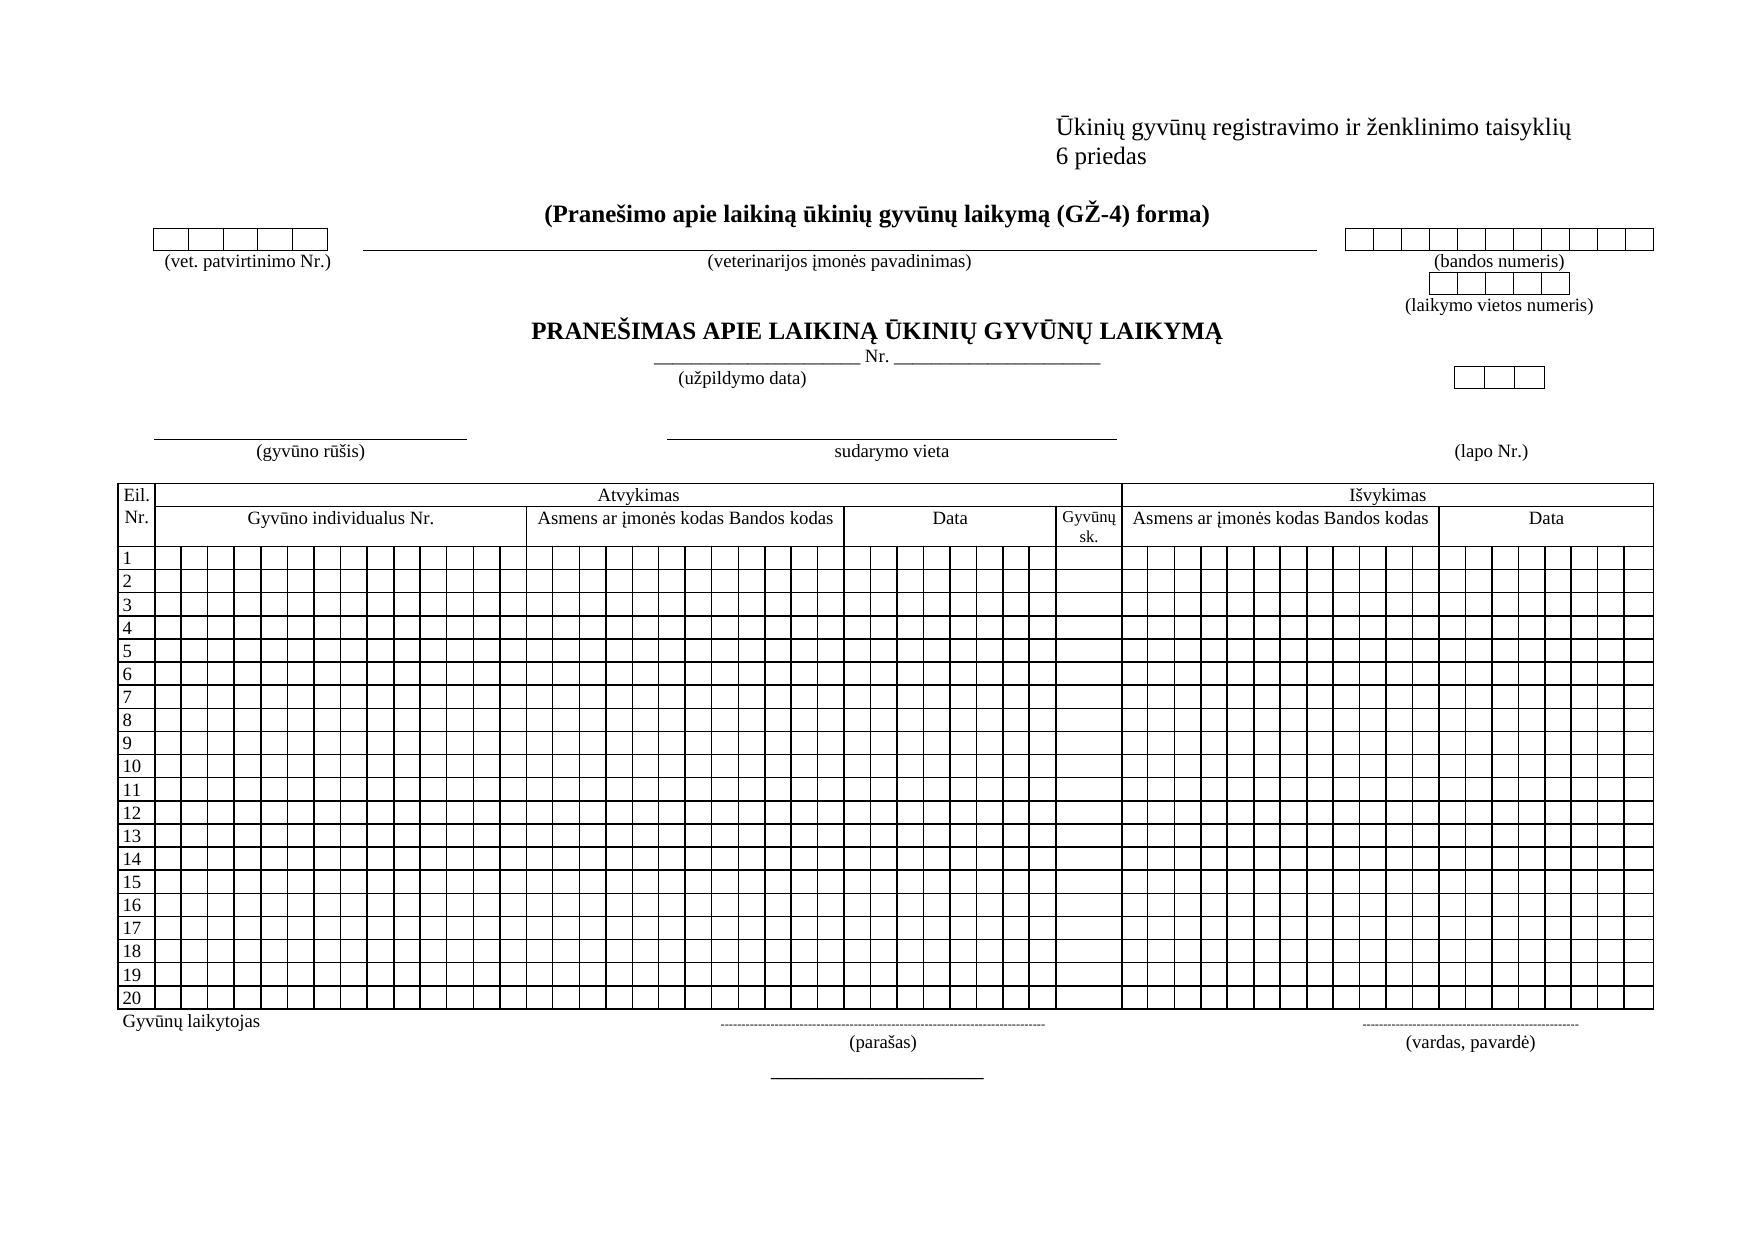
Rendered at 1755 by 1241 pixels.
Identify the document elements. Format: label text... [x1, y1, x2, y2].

table_cell [871, 963, 896, 985]
table_cell [1440, 755, 1465, 777]
table_cell [659, 871, 684, 892]
table_cell [1519, 987, 1544, 1008]
table_cell [288, 686, 313, 707]
table_cell [474, 547, 499, 569]
table_cell [951, 547, 976, 569]
table_cell [712, 617, 738, 638]
table_cell 20 [119, 987, 154, 1008]
table_cell [1004, 570, 1028, 592]
table_cell [1228, 709, 1253, 731]
table_cell [607, 686, 632, 707]
table_cell [818, 963, 843, 985]
table_cell [156, 686, 180, 707]
table_cell [368, 709, 393, 731]
text Ūkinių gyvūnų registravimo ir ženklinimo taisyklių [1056, 112, 1636, 141]
table_cell [1466, 570, 1491, 592]
table_cell [235, 825, 260, 846]
table_cell [1134, 1010, 1287, 1053]
table_cell [1281, 570, 1306, 592]
table_cell [818, 547, 843, 569]
table_cell [1466, 755, 1491, 777]
table_cell [1148, 617, 1174, 638]
table_cell [1598, 593, 1623, 615]
table_cell [1440, 894, 1465, 916]
table_cell [341, 686, 366, 707]
table_cell [898, 825, 923, 846]
table_cell [288, 825, 313, 846]
table_cell [1004, 732, 1028, 754]
table_cell [208, 547, 233, 569]
table_cell [262, 755, 287, 777]
table_cell [315, 593, 340, 615]
table_cell [924, 987, 949, 1008]
table_cell [871, 570, 896, 592]
table_cell [1175, 593, 1200, 615]
table_cell [1255, 778, 1279, 800]
table_cell [1598, 825, 1623, 846]
table_cell [288, 709, 313, 731]
table_cell [315, 802, 340, 823]
table_cell [341, 732, 366, 754]
table_cell [474, 894, 499, 916]
table_cell [766, 755, 790, 777]
table_cell [659, 963, 684, 985]
table_cell [818, 732, 843, 754]
table_cell [1334, 663, 1359, 684]
table_cell [1281, 871, 1306, 892]
table_cell [1413, 640, 1438, 661]
table_cell [1123, 940, 1147, 962]
table_cell [845, 570, 870, 592]
table_cell [1228, 617, 1253, 638]
table_cell [1255, 917, 1279, 939]
table_cell [1598, 940, 1623, 962]
table_cell [1255, 825, 1279, 846]
table_cell 16 [119, 894, 154, 916]
table_cell [1175, 709, 1200, 731]
table_cell [182, 940, 207, 962]
table_cell [1004, 755, 1028, 777]
table_cell [1308, 617, 1332, 638]
table_cell [1148, 732, 1174, 754]
table_cell [315, 825, 340, 846]
table_cell [235, 987, 260, 1008]
table_cell [262, 848, 287, 869]
text 6 priedas [1056, 141, 1636, 170]
table_cell [871, 894, 896, 916]
table_cell [1387, 570, 1412, 592]
table_cell [553, 663, 579, 684]
table_cell [1625, 917, 1653, 939]
table_cell [1030, 755, 1055, 777]
table_cell [580, 547, 605, 569]
table_cell [659, 570, 684, 592]
table_cell [1148, 802, 1174, 823]
table_cell [1519, 871, 1544, 892]
table_cell [288, 617, 313, 638]
table_cell [1281, 940, 1306, 962]
table_cell Gyvūno individualus Nr. [156, 507, 526, 546]
table_cell [315, 963, 340, 985]
table_cell [1625, 987, 1653, 1008]
table_cell (lapo Nr.) [1117, 439, 1658, 461]
table_cell Asmens ar įmonės kodas Bandos kodas [527, 507, 843, 546]
table_cell [633, 940, 658, 962]
table_cell [1175, 640, 1200, 661]
table_cell [1598, 802, 1623, 823]
table_cell [739, 894, 764, 916]
table_cell [553, 894, 579, 916]
table_cell [871, 547, 896, 569]
table_cell [1598, 732, 1623, 754]
table_cell [474, 640, 499, 661]
table_cell [739, 570, 764, 592]
table_cell [1598, 755, 1623, 777]
table_cell [1625, 755, 1653, 777]
table_cell [208, 917, 233, 939]
table_cell [235, 663, 260, 684]
table_header [328, 228, 362, 249]
table_cell [766, 617, 790, 638]
table_cell [977, 755, 1002, 777]
table_cell [1202, 963, 1226, 985]
table_cell [607, 570, 632, 592]
table_cell (vet. patvirtinimo Nr.) [153, 250, 362, 272]
table_cell [1546, 570, 1570, 592]
table_cell [792, 732, 817, 754]
table_cell [712, 570, 738, 592]
table_cell [447, 917, 473, 939]
table_cell [1255, 686, 1279, 707]
table_cell [527, 732, 552, 754]
table_cell [712, 778, 738, 800]
table_cell 18 [119, 940, 154, 962]
table_cell [1360, 871, 1385, 892]
table_cell [580, 732, 605, 754]
table_cell [1175, 825, 1200, 846]
table_cell [607, 640, 632, 661]
table_cell [368, 894, 393, 916]
table_cell [1308, 894, 1332, 916]
table_cell [898, 848, 923, 869]
table_cell [1308, 709, 1332, 731]
table_cell [1387, 617, 1412, 638]
table_cell [580, 871, 605, 892]
table_cell [1625, 663, 1653, 684]
table_cell [156, 663, 180, 684]
table_header [1458, 229, 1485, 249]
table_cell [1123, 593, 1147, 615]
table_cell [1057, 732, 1121, 754]
table_cell [182, 963, 207, 985]
table_cell [1466, 617, 1491, 638]
table_header [189, 229, 223, 249]
table_cell 13 [119, 825, 154, 846]
table_cell [447, 825, 473, 846]
table_cell [686, 593, 711, 615]
table_cell [1493, 940, 1518, 962]
table_cell [182, 663, 207, 684]
table_cell [633, 848, 658, 869]
table_cell [235, 894, 260, 916]
table_cell [1334, 871, 1359, 892]
table_cell [501, 593, 526, 615]
table_cell 11 [119, 778, 154, 800]
table_cell [527, 778, 552, 800]
table_cell [1493, 755, 1518, 777]
table_cell [1123, 755, 1147, 777]
table_cell [686, 848, 711, 869]
table_cell [501, 732, 526, 754]
table_cell [1175, 987, 1200, 1008]
table_cell [501, 825, 526, 846]
table_cell [553, 917, 579, 939]
table_cell [208, 686, 233, 707]
table_cell [1519, 940, 1544, 962]
table_cell [712, 848, 738, 869]
table_cell [1281, 778, 1306, 800]
table_cell [288, 755, 313, 777]
table_cell [845, 848, 870, 869]
table_cell [553, 963, 579, 985]
table_cell [1308, 663, 1332, 684]
table_cell [739, 617, 764, 638]
table_cell [951, 663, 976, 684]
table_cell [924, 871, 949, 892]
table_cell [871, 617, 896, 638]
table_cell [1598, 570, 1623, 592]
table_cell [1466, 871, 1491, 892]
table_cell [1493, 802, 1518, 823]
table_cell [1202, 709, 1226, 731]
table_cell [1413, 871, 1438, 892]
table_cell [1598, 709, 1623, 731]
table_cell [1030, 617, 1055, 638]
table_cell [845, 894, 870, 916]
table_cell [447, 617, 473, 638]
table_cell [553, 686, 579, 707]
table_cell [871, 593, 896, 615]
table_cell [395, 755, 419, 777]
table_cell [659, 778, 684, 800]
table_cell [607, 987, 632, 1008]
table_cell [1334, 686, 1359, 707]
table_cell [659, 686, 684, 707]
table_cell [1440, 778, 1465, 800]
table_cell [1308, 963, 1332, 985]
table_cell [1546, 802, 1570, 823]
table_cell [235, 848, 260, 869]
table_cell [1281, 848, 1306, 869]
table_cell [368, 987, 393, 1008]
table_cell [1123, 848, 1147, 869]
table_cell [1413, 709, 1438, 731]
table_cell [527, 686, 552, 707]
table_cell [262, 778, 287, 800]
table_cell [447, 547, 473, 569]
table_cell [977, 640, 1002, 661]
table_cell [208, 871, 233, 892]
table_cell [395, 871, 419, 892]
table_cell [712, 593, 738, 615]
table_cell [1493, 709, 1518, 731]
table_cell [368, 917, 393, 939]
table_cell [1123, 778, 1147, 800]
table_cell [871, 640, 896, 661]
table_cell [977, 732, 1002, 754]
table_cell [1387, 732, 1412, 754]
table_cell [1202, 640, 1226, 661]
table_cell [501, 617, 526, 638]
table_cell [315, 987, 340, 1008]
table_cell [1202, 871, 1226, 892]
table_cell [1598, 640, 1623, 661]
table_cell [1546, 825, 1570, 846]
table_cell [951, 732, 976, 754]
table_cell [527, 917, 552, 939]
table_cell [1334, 848, 1359, 869]
table_cell [1148, 987, 1174, 1008]
table_cell [1360, 940, 1385, 962]
text PRANEŠIMAS APIE LAIKINĄ ŪKINIŲ GYVŪNŲ LAIKYMĄ [118, 316, 1636, 344]
table_cell [659, 593, 684, 615]
table_cell [315, 917, 340, 939]
table_cell [315, 848, 340, 869]
table_cell [1625, 848, 1653, 869]
table_cell [1030, 663, 1055, 684]
table_cell [208, 894, 233, 916]
table_cell [1466, 593, 1491, 615]
table_cell [182, 617, 207, 638]
table_cell [288, 963, 313, 985]
table_cell [845, 547, 870, 569]
table_cell [580, 593, 605, 615]
table_cell [1175, 894, 1200, 916]
table_cell [977, 802, 1002, 823]
table_cell [315, 663, 340, 684]
table_cell [1255, 963, 1279, 985]
table_cell 7 [119, 686, 154, 707]
table_cell [1413, 732, 1438, 754]
table_cell [1123, 917, 1147, 939]
table_cell [1228, 778, 1253, 800]
table_cell [156, 940, 180, 962]
table_cell [792, 547, 817, 569]
table_cell [580, 709, 605, 731]
table_cell [951, 778, 976, 800]
table_header [1346, 229, 1373, 249]
table_cell [818, 640, 843, 661]
table_cell [871, 825, 896, 846]
table_cell [1030, 778, 1055, 800]
table_cell [739, 871, 764, 892]
table_cell [395, 802, 419, 823]
table_cell [766, 686, 790, 707]
table_cell [659, 987, 684, 1008]
table_cell [395, 848, 419, 869]
table_cell [368, 802, 393, 823]
table_cell [739, 940, 764, 962]
table_cell Data [845, 507, 1055, 546]
table_cell [1345, 272, 1429, 294]
table_cell [1514, 273, 1541, 294]
table_cell [1387, 709, 1412, 731]
table_cell [395, 940, 419, 962]
table_cell [1440, 732, 1465, 754]
table_cell [739, 848, 764, 869]
table_cell [474, 940, 499, 962]
table_cell [447, 593, 473, 615]
table_cell Gyvūnų sk. [1057, 507, 1121, 546]
table_cell [739, 640, 764, 661]
table_cell [818, 802, 843, 823]
table_cell [421, 802, 446, 823]
table_cell [1440, 848, 1465, 869]
table_cell [315, 709, 340, 731]
table_cell [1493, 663, 1518, 684]
table_cell [1486, 273, 1513, 294]
table_cell [1413, 778, 1438, 800]
table_cell [580, 963, 605, 985]
table_cell [1625, 686, 1653, 707]
table_cell [1057, 686, 1121, 707]
table_cell [659, 917, 684, 939]
table_cell [924, 963, 949, 985]
table_cell [1598, 617, 1623, 638]
table_cell [766, 640, 790, 661]
table_cell [1466, 802, 1491, 823]
table_cell [1228, 963, 1253, 985]
table_cell [1466, 640, 1491, 661]
table_cell [1360, 802, 1385, 823]
table_cell [1458, 273, 1485, 294]
table_cell [395, 778, 419, 800]
table_cell [1625, 732, 1653, 754]
table_cell [501, 547, 526, 569]
table_cell [1546, 547, 1570, 569]
table_cell [871, 871, 896, 892]
table_cell [288, 848, 313, 869]
table_cell [1334, 778, 1359, 800]
table_cell [1546, 593, 1570, 615]
table_cell [580, 894, 605, 916]
table_cell [341, 848, 366, 869]
table_cell [845, 663, 870, 684]
table_cell [951, 848, 976, 869]
table_header [1626, 229, 1653, 249]
table_cell [288, 871, 313, 892]
table_cell [235, 940, 260, 962]
table_cell [262, 963, 287, 985]
table_cell [553, 755, 579, 777]
table_cell [182, 802, 207, 823]
table_cell [1030, 825, 1055, 846]
table_cell [686, 663, 711, 684]
table_cell [951, 617, 976, 638]
table_cell [182, 825, 207, 846]
table_cell [1228, 940, 1253, 962]
table_cell [395, 917, 419, 939]
table_cell Asmens ar įmonės kodas Bandos kodas [1123, 507, 1438, 546]
table_cell [527, 547, 552, 569]
table_cell [739, 709, 764, 731]
table_cell [845, 617, 870, 638]
table_cell [1004, 778, 1028, 800]
table_cell [341, 987, 366, 1008]
table_cell [1440, 617, 1465, 638]
table_cell [288, 640, 313, 661]
table_cell [208, 593, 233, 615]
table_cell [527, 802, 552, 823]
table_cell [924, 848, 949, 869]
table_cell [1175, 663, 1200, 684]
table_cell [501, 987, 526, 1008]
table_cell [1360, 894, 1385, 916]
table_cell [977, 570, 1002, 592]
table_cell [686, 778, 711, 800]
table_cell [421, 825, 446, 846]
table_cell [1202, 802, 1226, 823]
table_header [1570, 229, 1597, 249]
table_cell [1123, 963, 1147, 985]
table_cell [1572, 848, 1597, 869]
table_cell [1387, 802, 1412, 823]
table_cell [1572, 709, 1597, 731]
table_cell [368, 871, 393, 892]
table_cell [766, 894, 790, 916]
table_cell [1123, 894, 1147, 916]
table_cell [421, 987, 446, 1008]
table_cell [924, 547, 949, 569]
table_cell [1175, 686, 1200, 707]
table_cell [1148, 663, 1174, 684]
table_cell [1202, 732, 1226, 754]
table_cell [607, 825, 632, 846]
table_cell [421, 663, 446, 684]
table_cell [1317, 250, 1345, 272]
table_cell [1281, 640, 1306, 661]
table_cell [1519, 894, 1544, 916]
table_cell [1255, 732, 1279, 754]
table_header [1545, 366, 1658, 388]
table_cell [182, 917, 207, 939]
table_cell [474, 802, 499, 823]
table_cell [633, 547, 658, 569]
table_cell [501, 755, 526, 777]
table_header [1317, 228, 1345, 249]
table_cell [1004, 547, 1028, 569]
table_cell [845, 686, 870, 707]
table_cell [315, 871, 340, 892]
table_cell [208, 732, 233, 754]
table_cell [368, 617, 393, 638]
table_cell [156, 963, 180, 985]
table_cell [527, 940, 552, 962]
table_header [1402, 229, 1429, 249]
table_cell [1308, 732, 1332, 754]
table_header [1374, 229, 1401, 249]
table_cell [447, 778, 473, 800]
table_cell [1334, 802, 1359, 823]
table_cell [527, 593, 552, 615]
table_cell [1572, 778, 1597, 800]
table_cell [1228, 686, 1253, 707]
table_cell [712, 894, 738, 916]
table_cell [1030, 570, 1055, 592]
table_cell [447, 871, 473, 892]
table_cell [1202, 686, 1226, 707]
table_cell [633, 640, 658, 661]
table_cell [924, 940, 949, 962]
table_cell [792, 709, 817, 731]
table_cell [156, 802, 180, 823]
table_cell [1030, 987, 1055, 1008]
table_cell [1030, 709, 1055, 731]
table_cell [156, 987, 180, 1008]
table_cell [1493, 547, 1518, 569]
table_cell [527, 640, 552, 661]
table_cell [553, 593, 579, 615]
table_cell [607, 617, 632, 638]
table_cell [118, 439, 154, 461]
table_cell [977, 917, 1002, 939]
table_cell [739, 825, 764, 846]
table_cell [1493, 871, 1518, 892]
table_header [118, 410, 154, 439]
table_cell [792, 778, 817, 800]
table_cell [792, 917, 817, 939]
table_cell [156, 570, 180, 592]
table_cell [1440, 940, 1465, 962]
table_cell [553, 709, 579, 731]
table_cell [1598, 848, 1623, 869]
text _________________ [118, 1053, 1636, 1082]
table_cell 5 [119, 640, 154, 661]
table_cell [1413, 547, 1438, 569]
table_cell [898, 871, 923, 892]
table_cell [1334, 755, 1359, 777]
table_cell [977, 963, 1002, 985]
table_cell [1598, 778, 1623, 800]
table_cell [1493, 987, 1518, 1008]
table_cell [977, 871, 1002, 892]
table_cell [898, 940, 923, 962]
table_cell [341, 709, 366, 731]
table_cell [1413, 593, 1438, 615]
table_cell [527, 755, 552, 777]
table_cell [1440, 917, 1465, 939]
table_header [1117, 410, 1658, 439]
table_cell [1281, 617, 1306, 638]
table_cell [156, 755, 180, 777]
table_cell [818, 709, 843, 731]
table_cell [1175, 963, 1200, 985]
table_cell [633, 778, 658, 800]
table_cell [1466, 917, 1491, 939]
table_cell [368, 686, 393, 707]
table_cell [262, 663, 287, 684]
table_cell [1123, 617, 1147, 638]
table_cell [1175, 917, 1200, 939]
table_cell [1466, 987, 1491, 1008]
table_cell [421, 593, 446, 615]
table_cell [686, 570, 711, 592]
table_cell [1202, 825, 1226, 846]
table_cell [182, 894, 207, 916]
table_cell [898, 686, 923, 707]
table_cell [1057, 894, 1121, 916]
table_cell [1255, 755, 1279, 777]
table_cell [792, 894, 817, 916]
table_cell [1202, 917, 1226, 939]
table_cell [1255, 871, 1279, 892]
table_cell [395, 732, 419, 754]
table_cell [1625, 709, 1653, 731]
table_cell [580, 987, 605, 1008]
table_cell [1202, 547, 1226, 569]
table_cell [153, 294, 362, 316]
table_cell [474, 778, 499, 800]
table_cell [898, 778, 923, 800]
table_cell [553, 940, 579, 962]
table_cell [1334, 570, 1359, 592]
table_cell [739, 778, 764, 800]
table_cell [1281, 686, 1306, 707]
table_cell [1175, 778, 1200, 800]
table_cell [395, 547, 419, 569]
table_cell [1057, 663, 1121, 684]
table_cell [1148, 940, 1174, 962]
table_cell [1308, 871, 1332, 892]
table_cell [262, 617, 287, 638]
table_cell [421, 686, 446, 707]
table_cell [182, 755, 207, 777]
table_cell [1519, 663, 1544, 684]
table_cell [924, 732, 949, 754]
table_cell [1334, 940, 1359, 962]
table_cell [421, 640, 446, 661]
table_cell [262, 570, 287, 592]
table_cell [1440, 686, 1465, 707]
table_cell [467, 439, 667, 461]
table_cell [1148, 917, 1174, 939]
table_cell [288, 894, 313, 916]
table_cell [474, 709, 499, 731]
table_cell [845, 825, 870, 846]
table_cell [1387, 987, 1412, 1008]
table_cell [924, 802, 949, 823]
table_cell [686, 640, 711, 661]
table_cell [845, 593, 870, 615]
table_cell [607, 547, 632, 569]
table_cell [156, 593, 180, 615]
table_cell [1004, 709, 1028, 731]
table_cell [898, 593, 923, 615]
table_cell [659, 709, 684, 731]
table_cell [1387, 940, 1412, 962]
table_cell [1519, 617, 1544, 638]
table_cell [1413, 686, 1438, 707]
table_cell [924, 917, 949, 939]
table_cell [739, 917, 764, 939]
table_cell [951, 802, 976, 823]
table_cell 15 [119, 871, 154, 892]
table_cell [1123, 825, 1147, 846]
table_cell [659, 663, 684, 684]
table_cell [766, 802, 790, 823]
table_cell [182, 686, 207, 707]
table_cell [208, 617, 233, 638]
table_header [293, 229, 327, 249]
table_cell [315, 778, 340, 800]
table_cell [1228, 917, 1253, 939]
table_cell [1123, 732, 1147, 754]
table_cell [871, 732, 896, 754]
table_cell [1440, 963, 1465, 985]
table_cell [474, 732, 499, 754]
table_cell [1572, 825, 1597, 846]
table_cell [1308, 593, 1332, 615]
table_cell [262, 894, 287, 916]
table_cell [421, 755, 446, 777]
table_cell [527, 825, 552, 846]
table_cell [156, 640, 180, 661]
table_cell [659, 940, 684, 962]
table_cell [1334, 593, 1359, 615]
table_cell [739, 755, 764, 777]
table_cell [156, 709, 180, 731]
table_cell [871, 755, 896, 777]
table_cell [553, 802, 579, 823]
table_cell [792, 663, 817, 684]
table_cell [1440, 987, 1465, 1008]
table_cell [315, 732, 340, 754]
table_cell [766, 778, 790, 800]
table_cell [1255, 802, 1279, 823]
table_cell [898, 570, 923, 592]
table_cell [686, 709, 711, 731]
table_header [363, 228, 1317, 249]
table_cell [1572, 755, 1597, 777]
table_cell 2 [119, 570, 154, 592]
table_cell [1308, 802, 1332, 823]
table_cell [1175, 547, 1200, 569]
table_cell [1030, 940, 1055, 962]
table_cell [633, 917, 658, 939]
table_cell [474, 686, 499, 707]
table_cell [924, 825, 949, 846]
table_cell [1148, 640, 1174, 661]
table_cell [1255, 617, 1279, 638]
table_cell [1255, 848, 1279, 869]
table_cell [553, 570, 579, 592]
table_cell [818, 987, 843, 1008]
table_cell [739, 802, 764, 823]
table_cell [1360, 593, 1385, 615]
table_cell [1413, 917, 1438, 939]
table_cell [368, 778, 393, 800]
table_cell [712, 825, 738, 846]
table_cell [1466, 663, 1491, 684]
table_cell [1030, 917, 1055, 939]
table_cell [1334, 917, 1359, 939]
table_cell [1598, 663, 1623, 684]
table_cell [156, 778, 180, 800]
table_cell [924, 663, 949, 684]
table_cell [633, 570, 658, 592]
table_cell [1255, 987, 1279, 1008]
table_cell [395, 640, 419, 661]
table_cell [1493, 593, 1518, 615]
table_cell [527, 709, 552, 731]
table_cell [1202, 570, 1226, 592]
table_cell [156, 871, 180, 892]
table_cell [1572, 963, 1597, 985]
table_cell [712, 709, 738, 731]
table_cell [712, 547, 738, 569]
table_cell [1057, 871, 1121, 892]
table_cell [1255, 547, 1279, 569]
table_cell [633, 871, 658, 892]
table_cell [951, 570, 976, 592]
table_cell [1546, 848, 1570, 869]
table_cell [633, 593, 658, 615]
table_cell [977, 617, 1002, 638]
table_cell [1057, 593, 1121, 615]
table_cell [607, 940, 632, 962]
table_cell [898, 547, 923, 569]
table_cell [474, 570, 499, 592]
table_cell [1057, 778, 1121, 800]
table_cell [288, 778, 313, 800]
table_cell [1440, 871, 1465, 892]
table_cell [1334, 987, 1359, 1008]
table_cell [607, 778, 632, 800]
table_cell [1255, 640, 1279, 661]
table_cell [341, 617, 366, 638]
table_cell [235, 593, 260, 615]
table_cell [1334, 617, 1359, 638]
table_cell [156, 848, 180, 869]
table_cell [1228, 663, 1253, 684]
table_cell [1057, 963, 1121, 985]
table_cell [1493, 848, 1518, 869]
table_cell [395, 825, 419, 846]
table_cell [766, 963, 790, 985]
table_cell [633, 663, 658, 684]
table_cell [474, 848, 499, 869]
table_header [1486, 229, 1513, 249]
table_cell [924, 778, 949, 800]
table_cell [1572, 917, 1597, 939]
table_cell [580, 570, 605, 592]
table_cell [871, 848, 896, 869]
table_cell [607, 917, 632, 939]
table_cell [235, 640, 260, 661]
table_cell [1123, 987, 1147, 1008]
table_cell [977, 987, 1002, 1008]
table_cell [1493, 825, 1518, 846]
table_cell [1308, 547, 1332, 569]
table_cell [501, 686, 526, 707]
table_cell [1625, 640, 1653, 661]
table_cell [1625, 963, 1653, 985]
table_cell [1360, 848, 1385, 869]
table_cell [1546, 663, 1570, 684]
table_cell [1175, 755, 1200, 777]
table_cell [607, 709, 632, 731]
table_cell [474, 963, 499, 985]
table_cell [739, 732, 764, 754]
table_cell [262, 825, 287, 846]
table_cell [1281, 963, 1306, 985]
table_cell [1057, 848, 1121, 869]
table_cell [208, 802, 233, 823]
table_cell [447, 848, 473, 869]
table_cell [1546, 940, 1570, 962]
table_cell [792, 848, 817, 869]
table_cell [1466, 825, 1491, 846]
table_cell [421, 894, 446, 916]
table_cell [1004, 802, 1028, 823]
table_cell [712, 732, 738, 754]
table_cell [1625, 825, 1653, 846]
table_cell [1387, 917, 1412, 939]
table_cell [607, 963, 632, 985]
table_cell [341, 547, 366, 569]
table_cell [288, 570, 313, 592]
table_cell [341, 894, 366, 916]
table_cell [659, 732, 684, 754]
table_cell [395, 593, 419, 615]
table_cell [1360, 732, 1385, 754]
table_cell [1057, 940, 1121, 962]
table_cell [924, 593, 949, 615]
table_cell [288, 940, 313, 962]
table_cell [1466, 709, 1491, 731]
table_cell [739, 963, 764, 985]
table_cell [118, 272, 1317, 294]
table_cell [871, 802, 896, 823]
table_cell [845, 732, 870, 754]
table_cell [1317, 294, 1345, 316]
table_cell [1387, 825, 1412, 846]
table_cell [262, 802, 287, 823]
table_cell [1413, 570, 1438, 592]
table_cell [818, 848, 843, 869]
table_cell [501, 709, 526, 731]
table_cell [447, 570, 473, 592]
table_cell [421, 709, 446, 731]
table_cell [659, 802, 684, 823]
table_cell [818, 617, 843, 638]
table_cell [898, 963, 923, 985]
table_cell [766, 709, 790, 731]
table_cell [1030, 686, 1055, 707]
table_cell [1546, 732, 1570, 754]
table_cell [208, 963, 233, 985]
table_cell [315, 640, 340, 661]
table_cell [1057, 709, 1121, 731]
table_cell [1519, 778, 1544, 800]
table_cell [1387, 963, 1412, 985]
table_cell [341, 825, 366, 846]
table_cell [1030, 593, 1055, 615]
table_cell [1030, 802, 1055, 823]
table_cell ------------------------------------------------------------------------------ (parašas) [633, 1010, 1133, 1053]
table_cell [898, 617, 923, 638]
table_cell [341, 570, 366, 592]
table_cell [1466, 547, 1491, 569]
table_cell [1148, 778, 1174, 800]
table_cell [1413, 617, 1438, 638]
table_cell [633, 802, 658, 823]
table_cell [951, 940, 976, 962]
table_cell [1228, 547, 1253, 569]
table_cell [1546, 686, 1570, 707]
table_cell [118, 294, 153, 316]
table_cell (bandos numeris) [1345, 251, 1653, 272]
table_cell [607, 732, 632, 754]
table_cell [712, 940, 738, 962]
table_cell [766, 940, 790, 962]
table_cell [1255, 570, 1279, 592]
table_cell [1413, 894, 1438, 916]
table_cell [1057, 640, 1121, 661]
table_cell [1334, 547, 1359, 569]
table_cell [951, 871, 976, 892]
table_cell [1466, 732, 1491, 754]
table_cell [607, 663, 632, 684]
table_cell [951, 755, 976, 777]
table_cell [607, 894, 632, 916]
table_cell [1334, 825, 1359, 846]
table_cell [792, 825, 817, 846]
table_cell [1546, 917, 1570, 939]
table_cell [1493, 894, 1518, 916]
table_cell [341, 640, 366, 661]
table_cell [421, 917, 446, 939]
table_cell [633, 709, 658, 731]
table_cell [712, 755, 738, 777]
table_cell [527, 963, 552, 985]
table_cell [1123, 871, 1147, 892]
table_cell [1360, 570, 1385, 592]
table_cell [363, 294, 1317, 316]
table_cell [924, 570, 949, 592]
table_cell [1360, 825, 1385, 846]
table_cell [315, 547, 340, 569]
table_cell [1387, 686, 1412, 707]
table_cell [553, 871, 579, 892]
table_cell [1572, 940, 1597, 962]
table_cell [501, 894, 526, 916]
table_cell [1334, 894, 1359, 916]
table_cell [1057, 987, 1121, 1008]
table_cell [288, 917, 313, 939]
table_header [258, 229, 292, 249]
table_cell [262, 917, 287, 939]
table_cell [580, 778, 605, 800]
table_cell [1430, 273, 1457, 294]
table_cell [1466, 894, 1491, 916]
table_cell [1334, 640, 1359, 661]
table_cell [1255, 940, 1279, 962]
table_cell [1123, 663, 1147, 684]
table_cell [871, 987, 896, 1008]
table_cell [633, 987, 658, 1008]
table_cell [712, 663, 738, 684]
table_cell ---------------------------------------------------- (vardas, pavardė) [1288, 1010, 1653, 1053]
table_cell [182, 709, 207, 731]
table_cell [1281, 987, 1306, 1008]
table_cell [1202, 987, 1226, 1008]
table_cell [1546, 755, 1570, 777]
table_cell [421, 617, 446, 638]
table_cell [288, 663, 313, 684]
table_cell [580, 940, 605, 962]
table_cell [977, 848, 1002, 869]
table_cell [1598, 547, 1623, 569]
table_cell [235, 963, 260, 985]
table_cell [1493, 917, 1518, 939]
table_cell [686, 802, 711, 823]
table_cell [235, 802, 260, 823]
table_cell [686, 894, 711, 916]
table_cell [1519, 825, 1544, 846]
table_cell [182, 570, 207, 592]
table_cell [1228, 848, 1253, 869]
table_header [1485, 367, 1514, 388]
table_cell [1625, 894, 1653, 916]
table_cell [527, 617, 552, 638]
table_cell [368, 663, 393, 684]
table_cell [395, 617, 419, 638]
table_cell [845, 917, 870, 939]
table_cell [235, 570, 260, 592]
table_cell [1057, 755, 1121, 777]
table_cell [951, 593, 976, 615]
table_cell [1572, 732, 1597, 754]
table_cell [607, 593, 632, 615]
table_cell [1123, 547, 1147, 569]
table_cell [1440, 570, 1465, 592]
table_cell [1123, 640, 1147, 661]
table_cell [924, 686, 949, 707]
table_cell [1334, 709, 1359, 731]
table_cell [421, 570, 446, 592]
table_cell [580, 663, 605, 684]
table_cell [1175, 617, 1200, 638]
table_cell [1387, 778, 1412, 800]
table_cell [395, 709, 419, 731]
table_cell [739, 547, 764, 569]
table_cell [818, 825, 843, 846]
table_cell [1493, 640, 1518, 661]
table_cell [474, 917, 499, 939]
table_cell [766, 848, 790, 869]
table_cell [1308, 686, 1332, 707]
table_cell [262, 940, 287, 962]
table_cell [1057, 802, 1121, 823]
table_cell [208, 940, 233, 962]
table_cell [1228, 732, 1253, 754]
table_cell [1570, 272, 1653, 294]
table_cell [447, 663, 473, 684]
table_header [118, 228, 153, 249]
table_header [1515, 367, 1544, 388]
table_cell [1004, 940, 1028, 962]
table_cell [924, 894, 949, 916]
table_header [1598, 229, 1625, 249]
table_cell [315, 940, 340, 962]
table_cell [1413, 848, 1438, 869]
table_cell [818, 593, 843, 615]
table_cell [898, 663, 923, 684]
table_cell [1281, 802, 1306, 823]
table_cell [315, 755, 340, 777]
table_cell [871, 686, 896, 707]
table_cell [1625, 547, 1653, 569]
table_cell [1281, 894, 1306, 916]
table_cell [527, 987, 552, 1008]
table_cell [474, 593, 499, 615]
table_cell [262, 732, 287, 754]
table_cell [1148, 570, 1174, 592]
table_cell [1572, 686, 1597, 707]
table_cell [1546, 987, 1570, 1008]
table_cell [1123, 686, 1147, 707]
table_cell [1308, 755, 1332, 777]
table_cell [395, 987, 419, 1008]
table_cell [288, 732, 313, 754]
text (Pranešimo apie laikiną ūkinių gyvūnų laikymą (GŽ-4) forma) [118, 199, 1636, 227]
table_cell [1148, 709, 1174, 731]
table_cell [1360, 755, 1385, 777]
table_cell [977, 709, 1002, 731]
table_cell [739, 593, 764, 615]
table_cell [1519, 802, 1544, 823]
table_cell [977, 547, 1002, 569]
table_cell [633, 617, 658, 638]
table_cell [871, 663, 896, 684]
table_cell [262, 686, 287, 707]
table_cell [1493, 570, 1518, 592]
table_cell [1175, 802, 1200, 823]
table_cell 4 [119, 617, 154, 638]
table_cell [1466, 778, 1491, 800]
table_cell [235, 871, 260, 892]
table_cell [924, 617, 949, 638]
table_cell [288, 987, 313, 1008]
table_cell [1625, 570, 1653, 592]
table_cell [792, 802, 817, 823]
table_cell [1519, 640, 1544, 661]
table_cell [1148, 963, 1174, 985]
table_cell [607, 802, 632, 823]
table_cell [368, 640, 393, 661]
table_cell [288, 802, 313, 823]
table_cell [447, 732, 473, 754]
table_cell [1440, 593, 1465, 615]
table_header [1514, 229, 1541, 249]
table_cell [712, 871, 738, 892]
table_cell [1004, 871, 1028, 892]
table_cell [951, 709, 976, 731]
table_cell [474, 663, 499, 684]
table_cell [182, 778, 207, 800]
table_cell [1202, 593, 1226, 615]
table_cell [1004, 663, 1028, 684]
table_cell [1057, 617, 1121, 638]
table_cell [1308, 987, 1332, 1008]
table_cell [951, 825, 976, 846]
table_cell [1030, 963, 1055, 985]
table_cell [1281, 709, 1306, 731]
table_cell [659, 894, 684, 916]
table_cell [1281, 825, 1306, 846]
table_cell [1175, 732, 1200, 754]
table_cell [235, 755, 260, 777]
table_cell [1387, 848, 1412, 869]
table_cell [739, 987, 764, 1008]
table_cell [898, 640, 923, 661]
table_cell [1308, 825, 1332, 846]
table_cell [182, 640, 207, 661]
table_cell [1466, 940, 1491, 962]
table_cell [1057, 825, 1121, 846]
table_cell [1175, 848, 1200, 869]
table_cell [1123, 709, 1147, 731]
table_cell (gyvūno rūšis) [154, 440, 467, 461]
table_cell [1004, 593, 1028, 615]
table_cell [553, 547, 579, 569]
table_cell [1546, 640, 1570, 661]
table_cell [1466, 848, 1491, 869]
text ______________________ Nr. ______________________ [118, 344, 1636, 366]
table_cell 17 [119, 917, 154, 939]
table_cell [977, 593, 1002, 615]
table_cell [235, 547, 260, 569]
table_cell [1281, 732, 1306, 754]
table_cell [421, 963, 446, 985]
table_cell [686, 825, 711, 846]
table_cell [977, 686, 1002, 707]
table_cell [1202, 755, 1226, 777]
table_cell [924, 640, 949, 661]
table_cell [659, 825, 684, 846]
table_cell [1281, 917, 1306, 939]
table_cell [182, 732, 207, 754]
table_cell Data [1440, 507, 1653, 546]
table_cell [1360, 709, 1385, 731]
table_cell [1360, 617, 1385, 638]
table_cell [659, 640, 684, 661]
table_cell [1387, 547, 1412, 569]
table_cell [1519, 593, 1544, 615]
table_cell [951, 963, 976, 985]
table_cell [1413, 825, 1438, 846]
table_cell [845, 778, 870, 800]
table_cell [501, 640, 526, 661]
table_cell [633, 963, 658, 985]
table_cell [686, 917, 711, 939]
table_cell [156, 547, 180, 569]
table_cell [1572, 802, 1597, 823]
table_cell [262, 987, 287, 1008]
table_cell [1360, 663, 1385, 684]
table_cell [712, 963, 738, 985]
table_cell [1387, 640, 1412, 661]
table_cell [341, 940, 366, 962]
table_cell [792, 640, 817, 661]
table_header [118, 366, 667, 388]
table_cell [1546, 778, 1570, 800]
table_cell [818, 663, 843, 684]
table_cell [501, 802, 526, 823]
table_cell [1572, 593, 1597, 615]
table_cell [395, 686, 419, 707]
table_cell [951, 686, 976, 707]
table_cell [1281, 663, 1306, 684]
table_cell [1542, 273, 1569, 294]
table_cell [235, 617, 260, 638]
table_cell [659, 848, 684, 869]
table_cell [818, 894, 843, 916]
table_cell [633, 755, 658, 777]
table_cell [1308, 940, 1332, 962]
table_cell [686, 987, 711, 1008]
table_cell [182, 848, 207, 869]
table_cell [1413, 987, 1438, 1008]
table_cell [447, 755, 473, 777]
table_cell [1255, 709, 1279, 731]
table_cell [898, 709, 923, 731]
table_cell [766, 547, 790, 569]
table_cell [1057, 570, 1121, 592]
table_cell [1413, 802, 1438, 823]
table_cell [1598, 871, 1623, 892]
table_cell [527, 570, 552, 592]
table_header [1430, 229, 1457, 249]
table_cell [208, 755, 233, 777]
table_cell [368, 732, 393, 754]
table_cell [501, 917, 526, 939]
table_cell [1004, 917, 1028, 939]
table_cell [1572, 894, 1597, 916]
table_cell [659, 547, 684, 569]
table_cell [792, 617, 817, 638]
table_cell [1519, 547, 1544, 569]
table_cell [1440, 825, 1465, 846]
table_cell [792, 755, 817, 777]
table_cell [1228, 987, 1253, 1008]
table_cell [898, 732, 923, 754]
table_cell [633, 894, 658, 916]
table_cell [474, 755, 499, 777]
table_cell [1466, 963, 1491, 985]
table_cell [1202, 940, 1226, 962]
table_cell [659, 617, 684, 638]
table_cell 6 [119, 663, 154, 684]
table_cell [1308, 640, 1332, 661]
table_cell [1598, 963, 1623, 985]
table_cell [1572, 547, 1597, 569]
table_cell [1360, 640, 1385, 661]
table_cell [1175, 871, 1200, 892]
table_cell [1360, 686, 1385, 707]
table_cell [474, 617, 499, 638]
table_cell [1546, 871, 1570, 892]
table_cell [818, 871, 843, 892]
table_cell [1572, 570, 1597, 592]
table_cell [1440, 663, 1465, 684]
table_cell [553, 732, 579, 754]
table_cell [792, 871, 817, 892]
table_cell [288, 547, 313, 569]
table_cell [1493, 686, 1518, 707]
table_cell Gyvūnų laikytojas [118, 1010, 632, 1053]
table_cell [898, 917, 923, 939]
table_cell [553, 987, 579, 1008]
table_cell [712, 640, 738, 661]
table_cell [553, 778, 579, 800]
table_cell [712, 987, 738, 1008]
table_cell [1598, 917, 1623, 939]
table_cell [1308, 778, 1332, 800]
table_cell [845, 709, 870, 731]
table_cell [235, 778, 260, 800]
table_cell [766, 987, 790, 1008]
table_cell [474, 987, 499, 1008]
table_cell [977, 825, 1002, 846]
table_cell [1148, 871, 1174, 892]
table_cell [368, 963, 393, 985]
table_cell [315, 686, 340, 707]
table_cell [1148, 848, 1174, 869]
table_cell [1360, 963, 1385, 985]
table_cell [1519, 917, 1544, 939]
table_cell [341, 755, 366, 777]
table_cell [368, 755, 393, 777]
table_cell [686, 940, 711, 962]
table_cell [845, 802, 870, 823]
table_cell [1387, 894, 1412, 916]
table_cell [368, 848, 393, 869]
table_cell [1360, 987, 1385, 1008]
table_cell 1 [119, 547, 154, 569]
table_cell [1004, 963, 1028, 985]
table_cell [395, 894, 419, 916]
table_cell [1281, 593, 1306, 615]
table_cell [182, 987, 207, 1008]
table_cell [1255, 663, 1279, 684]
table_cell [1123, 570, 1147, 592]
table_cell [315, 894, 340, 916]
table_cell [766, 825, 790, 846]
table_cell [1546, 963, 1570, 985]
table_cell [1519, 963, 1544, 985]
table_cell [1202, 663, 1226, 684]
table_cell [633, 825, 658, 846]
table_cell [1148, 547, 1174, 569]
table_cell [580, 640, 605, 661]
table_cell [1228, 570, 1253, 592]
table_cell [686, 755, 711, 777]
table_cell [845, 963, 870, 985]
table_cell [1413, 755, 1438, 777]
table_cell [1493, 617, 1518, 638]
table_cell [1228, 802, 1253, 823]
table_cell [553, 617, 579, 638]
table_cell [1004, 640, 1028, 661]
table_cell [395, 663, 419, 684]
table_cell [1625, 871, 1653, 892]
table_cell [1202, 848, 1226, 869]
table_cell [1413, 940, 1438, 962]
table_cell [421, 848, 446, 869]
table_cell [474, 871, 499, 892]
table_cell [1625, 940, 1653, 962]
table_cell [580, 917, 605, 939]
table_cell [501, 871, 526, 892]
table_cell [1360, 547, 1385, 569]
table_cell [951, 917, 976, 939]
table_cell [182, 871, 207, 892]
table_cell [156, 825, 180, 846]
table_cell [341, 917, 366, 939]
table_header [667, 410, 1117, 439]
table_cell [1030, 871, 1055, 892]
table_cell [951, 987, 976, 1008]
table_cell [871, 917, 896, 939]
table_cell [1572, 871, 1597, 892]
table_cell [1228, 593, 1253, 615]
table_cell [1148, 894, 1174, 916]
table_cell [924, 709, 949, 731]
table_cell [1519, 848, 1544, 869]
table_cell [871, 778, 896, 800]
table_cell [1625, 617, 1653, 638]
table_cell [1175, 570, 1200, 592]
table_cell [1030, 640, 1055, 661]
table_cell [1572, 617, 1597, 638]
table_cell [368, 940, 393, 962]
table_cell [792, 570, 817, 592]
table_cell [1546, 617, 1570, 638]
table_cell [898, 802, 923, 823]
table_cell [395, 570, 419, 592]
table_cell [845, 755, 870, 777]
table_cell [447, 709, 473, 731]
table_cell [208, 825, 233, 846]
table_cell [792, 686, 817, 707]
table_cell [977, 940, 1002, 962]
table_cell [1440, 709, 1465, 731]
table_cell [1202, 894, 1226, 916]
table_cell [871, 709, 896, 731]
table_cell 14 [119, 848, 154, 869]
table_cell [1334, 732, 1359, 754]
table_cell [1202, 778, 1226, 800]
table_cell [766, 570, 790, 592]
table_cell [1281, 755, 1306, 777]
table_cell [845, 871, 870, 892]
table_cell [1030, 848, 1055, 869]
table_cell [315, 570, 340, 592]
table_cell [1572, 987, 1597, 1008]
table_cell [208, 570, 233, 592]
table_cell [447, 894, 473, 916]
table_cell [580, 802, 605, 823]
table_cell [1004, 894, 1028, 916]
table_cell [712, 686, 738, 707]
table_cell 8 [119, 709, 154, 731]
table_cell [501, 963, 526, 985]
table_cell [1519, 732, 1544, 754]
table_cell [527, 894, 552, 916]
table_cell [447, 987, 473, 1008]
table_cell [845, 940, 870, 962]
table_cell [1255, 593, 1279, 615]
table_cell [368, 825, 393, 846]
table_cell [341, 663, 366, 684]
table_cell [315, 617, 340, 638]
table_cell [341, 963, 366, 985]
table_cell [421, 547, 446, 569]
table_cell [686, 547, 711, 569]
table_cell [712, 917, 738, 939]
table_cell [262, 547, 287, 569]
table_cell [341, 802, 366, 823]
table_cell [818, 940, 843, 962]
table_cell [686, 732, 711, 754]
table_cell [924, 755, 949, 777]
table_cell [607, 755, 632, 777]
table_cell [421, 940, 446, 962]
table_cell [1175, 940, 1200, 962]
table_cell [977, 778, 1002, 800]
table_cell [1228, 894, 1253, 916]
table_cell [898, 755, 923, 777]
table_cell [395, 963, 419, 985]
table_cell [633, 732, 658, 754]
table_cell [182, 593, 207, 615]
table_cell [1334, 963, 1359, 985]
table_cell [580, 755, 605, 777]
table_cell [1493, 963, 1518, 985]
table_cell [447, 963, 473, 985]
table_cell [118, 250, 153, 272]
table_cell [686, 963, 711, 985]
table_cell [421, 732, 446, 754]
table_cell [447, 940, 473, 962]
table_cell [1360, 778, 1385, 800]
table_cell [553, 640, 579, 661]
table_cell [1598, 987, 1623, 1008]
table_cell [580, 686, 605, 707]
table_header [154, 410, 467, 439]
table_cell (veterinarijos įmonės pavadinimas) [363, 251, 1317, 272]
table_cell [447, 640, 473, 661]
table_header Atvykimas [156, 484, 1121, 506]
table_cell (laikymo vietos numeris) [1345, 294, 1653, 316]
table_cell [182, 547, 207, 569]
table_cell [1625, 593, 1653, 615]
table_cell [1281, 547, 1306, 569]
table_cell [766, 593, 790, 615]
table_cell [553, 848, 579, 869]
table_cell [1030, 894, 1055, 916]
table_cell [1004, 686, 1028, 707]
table_cell [527, 871, 552, 892]
table_cell [553, 825, 579, 846]
table_cell [368, 593, 393, 615]
table_cell [501, 848, 526, 869]
table_cell sudarymo vieta [667, 440, 1117, 461]
table_cell [156, 917, 180, 939]
table_cell 19 [119, 963, 154, 985]
table_cell [898, 987, 923, 1008]
table_cell [501, 570, 526, 592]
table_cell [792, 593, 817, 615]
table_cell [871, 940, 896, 962]
table_cell [792, 940, 817, 962]
table_cell [156, 617, 180, 638]
table_cell [1413, 963, 1438, 985]
table_cell [1148, 686, 1174, 707]
table_cell 10 [119, 755, 154, 777]
table_cell [208, 640, 233, 661]
table_cell [527, 848, 552, 869]
table_cell [262, 709, 287, 731]
table_cell [818, 917, 843, 939]
table_cell [208, 663, 233, 684]
table_cell [421, 871, 446, 892]
table_cell [1148, 593, 1174, 615]
table_cell [262, 593, 287, 615]
table_cell [659, 755, 684, 777]
table_cell [1387, 593, 1412, 615]
table_cell [845, 640, 870, 661]
table_header [467, 410, 667, 439]
table_cell [1228, 640, 1253, 661]
table_cell [818, 686, 843, 707]
table_cell [977, 894, 1002, 916]
table_cell [262, 640, 287, 661]
table_cell [1228, 825, 1253, 846]
table_cell [235, 686, 260, 707]
table_cell [1413, 663, 1438, 684]
table_cell [1572, 663, 1597, 684]
table_cell [1004, 825, 1028, 846]
table_cell [580, 825, 605, 846]
table_cell [1387, 871, 1412, 892]
table_cell [686, 617, 711, 638]
table_cell 12 [119, 802, 154, 823]
table_header [154, 229, 188, 249]
table_cell [421, 778, 446, 800]
table_cell [1440, 640, 1465, 661]
table_header Išvykimas [1123, 484, 1653, 506]
table_cell [1148, 825, 1174, 846]
table_cell [766, 663, 790, 684]
table_cell [1440, 802, 1465, 823]
table_cell [447, 686, 473, 707]
table_cell [368, 570, 393, 592]
table_cell [607, 848, 632, 869]
table_cell [1493, 778, 1518, 800]
table_cell [341, 778, 366, 800]
table_cell [1466, 686, 1491, 707]
table_cell [368, 547, 393, 569]
table_cell [739, 663, 764, 684]
table_cell [208, 848, 233, 869]
table_cell [1123, 802, 1147, 823]
table_header [1542, 229, 1569, 249]
table_cell [1598, 686, 1623, 707]
table_cell [1308, 570, 1332, 592]
table_cell [1004, 617, 1028, 638]
table_cell [1546, 709, 1570, 731]
table_cell [262, 871, 287, 892]
table_cell [792, 963, 817, 985]
table_cell [607, 871, 632, 892]
table_cell [208, 778, 233, 800]
table_cell [1598, 894, 1623, 916]
table_cell [1519, 709, 1544, 731]
table_cell [1202, 617, 1226, 638]
table_cell [1057, 917, 1121, 939]
table_cell [818, 570, 843, 592]
table_cell [156, 894, 180, 916]
table_cell [235, 917, 260, 939]
table_header (užpildymo data) [667, 366, 1454, 388]
table_cell [288, 593, 313, 615]
table_cell [1625, 778, 1653, 800]
table_cell [951, 640, 976, 661]
table_cell [1255, 894, 1279, 916]
table_cell [527, 663, 552, 684]
table_cell [1519, 755, 1544, 777]
table_cell [686, 871, 711, 892]
table_cell [235, 709, 260, 731]
table_cell [1387, 663, 1412, 684]
table_cell [501, 778, 526, 800]
table_header [1455, 367, 1484, 388]
table_cell [474, 825, 499, 846]
table_header Eil. Nr. [119, 484, 154, 546]
table_cell [1493, 732, 1518, 754]
table_cell [633, 686, 658, 707]
table_cell [1546, 894, 1570, 916]
table_cell [898, 894, 923, 916]
table_cell [686, 686, 711, 707]
table_cell [1228, 871, 1253, 892]
table_cell [1004, 987, 1028, 1008]
table_cell [1440, 547, 1465, 569]
table_cell [1519, 570, 1544, 592]
table_cell [1228, 755, 1253, 777]
table_cell [208, 987, 233, 1008]
table_cell [208, 709, 233, 731]
table_cell [845, 987, 870, 1008]
table_cell [1360, 917, 1385, 939]
table_cell [792, 987, 817, 1008]
table_cell [1030, 732, 1055, 754]
table_cell [1308, 848, 1332, 869]
table_cell [447, 802, 473, 823]
table_cell [501, 663, 526, 684]
table_cell [580, 848, 605, 869]
table_cell [1004, 848, 1028, 869]
table_cell [739, 686, 764, 707]
table_cell [818, 755, 843, 777]
table_cell [818, 778, 843, 800]
table_cell [1148, 755, 1174, 777]
table_header [224, 229, 257, 249]
table_cell [977, 663, 1002, 684]
table_cell [1308, 917, 1332, 939]
table_cell [580, 617, 605, 638]
table_cell [1317, 272, 1345, 294]
table_cell [341, 593, 366, 615]
table_cell [951, 894, 976, 916]
table_cell [1030, 547, 1055, 569]
table_cell [766, 871, 790, 892]
table_cell 3 [119, 593, 154, 615]
table_cell [341, 871, 366, 892]
table_cell 9 [119, 732, 154, 754]
table_cell [235, 732, 260, 754]
table_cell [1387, 755, 1412, 777]
table_cell [1057, 547, 1121, 569]
table_cell [1519, 686, 1544, 707]
table_cell [501, 940, 526, 962]
table_cell [156, 732, 180, 754]
table_cell [766, 732, 790, 754]
table_cell [712, 802, 738, 823]
table_cell [1625, 802, 1653, 823]
table_cell [1572, 640, 1597, 661]
table_cell [766, 917, 790, 939]
